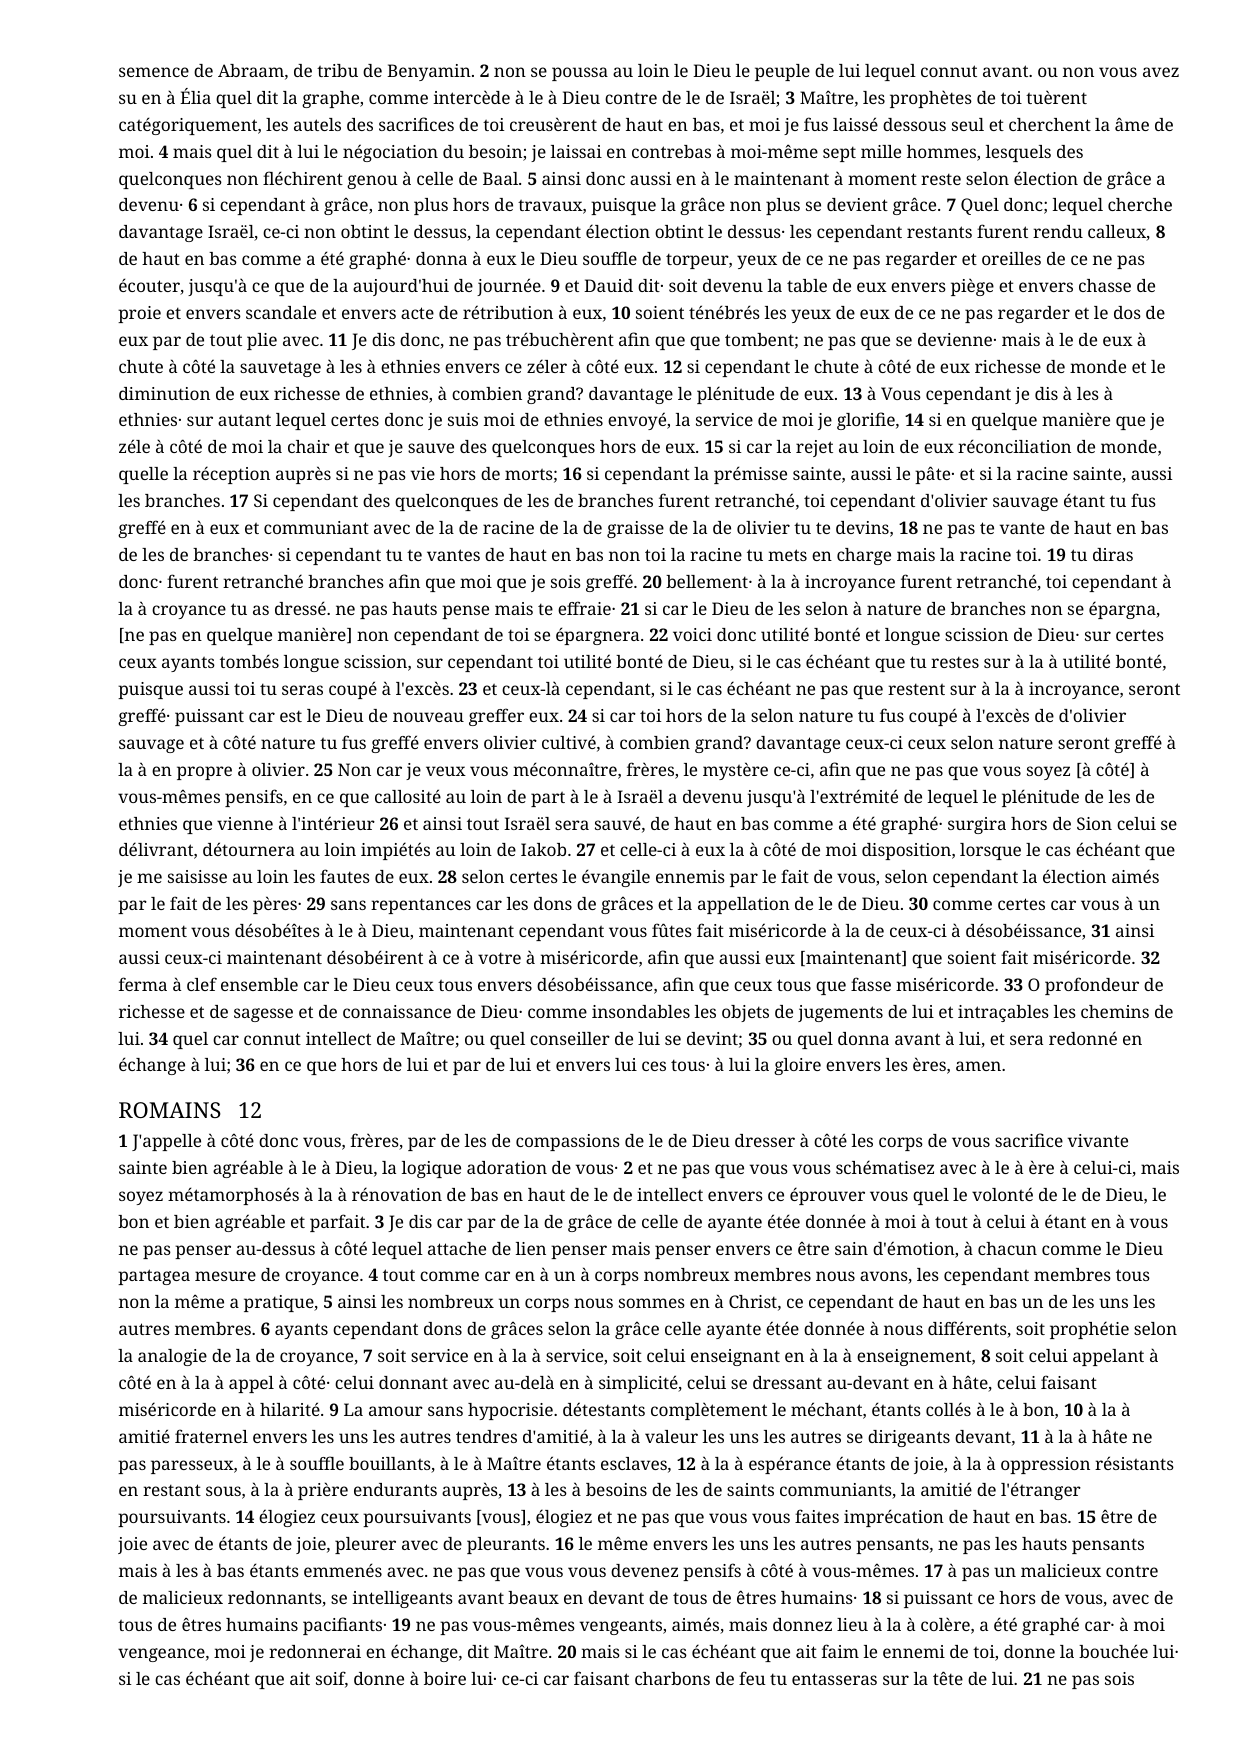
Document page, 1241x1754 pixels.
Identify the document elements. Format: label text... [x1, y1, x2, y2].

text 1 J'appelle à côté donc vous, frères, par de les de compassions de le de Dieu dresser à côté les corps de vous sacrifice vivante sainte bien agréable à le à Dieu, la logique adoration de vous· 2 et ne pas que vous vous schématisez avec à le à ère à celui-ci, mais soyez métamorphosés à la à rénovation de bas en haut de le de intellect envers ce éprouver vous quel le volonté de le de Dieu, le bon et bien agréable et parfait. 3 Je dis car par de la de grâce de celle de ayante étée donnée à moi à tout à celui à étant en à vous ne pas penser au-dessus à côté lequel attache de lien penser mais penser envers ce être sain d'émotion, à chacun comme le Dieu partagea mesure de croyance. 4 tout comme car en à un à corps nombreux membres nous avons, les cependant membres tous non la même a pratique, 5 ainsi les nombreux un corps nous sommes en à Christ, ce cependant de haut en bas un de les uns les autres membres. 6 ayants cependant dons de grâces selon la grâce celle ayante étée donnée à nous différents, soit prophétie selon la analogie de la de croyance, 7 soit service en à la à service, soit celui enseignant en à la à enseignement, 8 soit celui appelant à côté en à la à appel à côté· celui donnant avec au-delà en à simplicité, celui se dressant au-devant en à hâte, celui faisant miséricorde en à hilarité. 9 La amour sans hypocrisie. détestants complètement le méchant, étants collés à le à bon, 10 à la à amitié fraternel envers les uns les autres tendres d'amitié, à la à valeur les uns les autres se dirigeants devant, 11 à la à hâte ne pas paresseux, à le à souffle bouillants, à le à Maître étants esclaves, 12 à la à espérance étants de joie, à la à oppression résistants en restant sous, à la à prière endurants auprès, 13 à les à besoins de les de saints communiants, la amitié de l'étranger poursuivants. 14 élogiez ceux poursuivants [vous], élogiez et ne pas que vous vous faites imprécation de haut en bas. 15 être de joie avec de étants de joie, pleurer avec de pleurants. 16 le même envers les uns les autres pensants, ne pas les hauts pensants mais à les à bas étants emmenés avec. ne pas que vous vous devenez pensifs à côté à vous-mêmes. 17 à pas un malicieux contre de malicieux redonnants, se intelligeants avant beaux en devant de tous de êtres humains· 18 si puissant ce hors de vous, avec de tous de êtres humains pacifiants· 19 ne pas vous-mêmes vengeants, aimés, mais donnez lieu à la à colère, a été graphé car· à moi vengeance, moi je redonnerai en échange, dit Maître. 20 mais si le cas échéant que ait faim le ennemi de toi, donne la bouchée lui· si le cas échéant que ait soif, donne à boire lui· ce-ci car faisant charbons de feu tu entasseras sur la tête de lui. 21 ne pas sois [118, 1129, 1181, 1690]
text ROMAINS 12 [118, 1095, 1181, 1125]
text semence de Abraam, de tribu de Benyamin. 2 non se poussa au loin le Dieu le peuple de lui lequel connut avant. ou non vous avez su en à Élia quel dit la graphe, comme intercède à le à Dieu contre de le de Israël; 3 Maître, les prophètes de toi tuèrent catégoriquement, les autels des sacrifices de toi creusèrent de haut en bas, et moi je fus laissé dessous seul et cherchent la âme de moi. 4 mais quel dit à lui le négociation du besoin; je laissai en contrebas à moi-même sept mille hommes, lesquels des quelconques non fléchirent genou à celle de Baal. 5 ainsi donc aussi en à le maintenant à moment reste selon élection de grâce a devenu· 6 si cependant à grâce, non plus hors de travaux, puisque la grâce non plus se devient grâce. 7 Quel donc; lequel cherche davantage Israël, ce-ci non obtint le dessus, la cependant élection obtint le dessus· les cependant restants furent rendu calleux, 8 de haut en bas comme a été graphé· donna à eux le Dieu souffle de torpeur, yeux de ce ne pas regarder et oreilles de ce ne pas écouter, jusqu'à ce que de la aujourd'hui de journée. 9 et Dauid dit· soit devenu la table de eux envers piège et envers chasse de proie et envers scandale et envers acte de rétribution à eux, 10 soient ténébrés les yeux de eux de ce ne pas regarder et le dos de eux par de tout plie avec. 11 Je dis donc, ne pas trébuchèrent afin que que tombent; ne pas que se devienne· mais à le de eux à chute à côté la sauvetage à les à ethnies envers ce zéler à côté eux. 12 si cependant le chute à côté de eux richesse de monde et le diminution de eux richesse de ethnies, à combien grand? davantage le plénitude de eux. 13 à Vous cependant je dis à les à ethnies· sur autant lequel certes donc je suis moi de ethnies envoyé, la service de moi je glorifie, 14 si en quelque manière que je zéle à côté de moi la chair et que je sauve des quelconques hors de eux. 15 si car la rejet au loin de eux réconciliation de monde, quelle la réception auprès si ne pas vie hors de morts; 16 si cependant la prémisse sainte, aussi le pâte· et si la racine sainte, aussi les branches. 17 Si cependant des quelconques de les de branches furent retranché, toi cependant d'olivier sauvage étant tu fus greffé en à eux et communiant avec de la de racine de la de graisse de la de olivier tu te devins, 18 ne pas te vante de haut en bas de les de branches· si cependant tu te vantes de haut en bas non toi la racine tu mets en charge mais la racine toi. 19 tu diras donc· furent retranché branches afin que moi que je sois greffé. 20 bellement· à la à incroyance furent retranché, toi cependant à la à croyance tu as dressé. ne pas hauts pense mais te effraie· 21 si car le Dieu de les selon à nature de branches non se épargna, [ne pas en quelque manière] non cependant de toi se épargnera. 22 voici donc utilité bonté et longue scission de Dieu· sur certes ceux ayants tombés longue scission, sur cependant toi utilité bonté de Dieu, si le cas échéant que tu restes sur à la à utilité bonté, puisque aussi toi tu seras coupé à l'excès. 23 et ceux-là cependant, si le cas échéant ne pas que restent sur à la à incroyance, seront greffé· puissant car est le Dieu de nouveau greffer eux. 24 si car toi hors de la selon nature tu fus coupé à l'excès de d'olivier sauvage et à côté nature tu fus greffé envers olivier cultivé, à combien grand? davantage ceux-ci ceux selon nature seront greffé à la à en propre à olivier. 25 Non car je veux vous méconnaître, frères, le mystère ce-ci, afin que ne pas que vous soyez [à côté] à vous-mêmes pensifs, en ce que callosité au loin de part à le à Israël a devenu jusqu'à l'extrémité de lequel le plénitude de les de ethnies que vienne à l'intérieur 26 et ainsi tout Israël sera sauvé, de haut en bas comme a été graphé· surgira hors de Sion celui se délivrant, détournera au loin impiétés au loin de Iakob. 27 et celle-ci à eux la à côté de moi disposition, lorsque le cas échéant que je me saisisse au loin les fautes de eux. 28 selon certes le évangile ennemis par le fait de vous, selon cependant la élection aimés par le fait de les pères· 29 sans repentances car les dons de grâces et la appellation de le de Dieu. 30 comme certes car vous à un moment vous désobéîtes à le à Dieu, maintenant cependant vous fûtes fait miséricorde à la de ceux-ci à désobéissance, 31 ainsi aussi ceux-ci maintenant désobéirent à ce à votre à miséricorde, afin que aussi eux [maintenant] que soient fait miséricorde. 32 ferma à clef ensemble car le Dieu ceux tous envers désobéissance, afin que ceux tous que fasse miséricorde. 33 O profondeur de richesse et de sagesse et de connaissance de Dieu· comme insondables les objets de jugements de lui et intraçables les chemins de lui. 34 quel car connut intellect de Maître; ou quel conseiller de lui se devint; 35 ou quel donna avant à lui, et sera redonné en échange à lui; 36 en ce que hors de lui et par de lui et envers lui ces tous· à lui la gloire envers les ères, amen. [118, 59, 1181, 1077]
